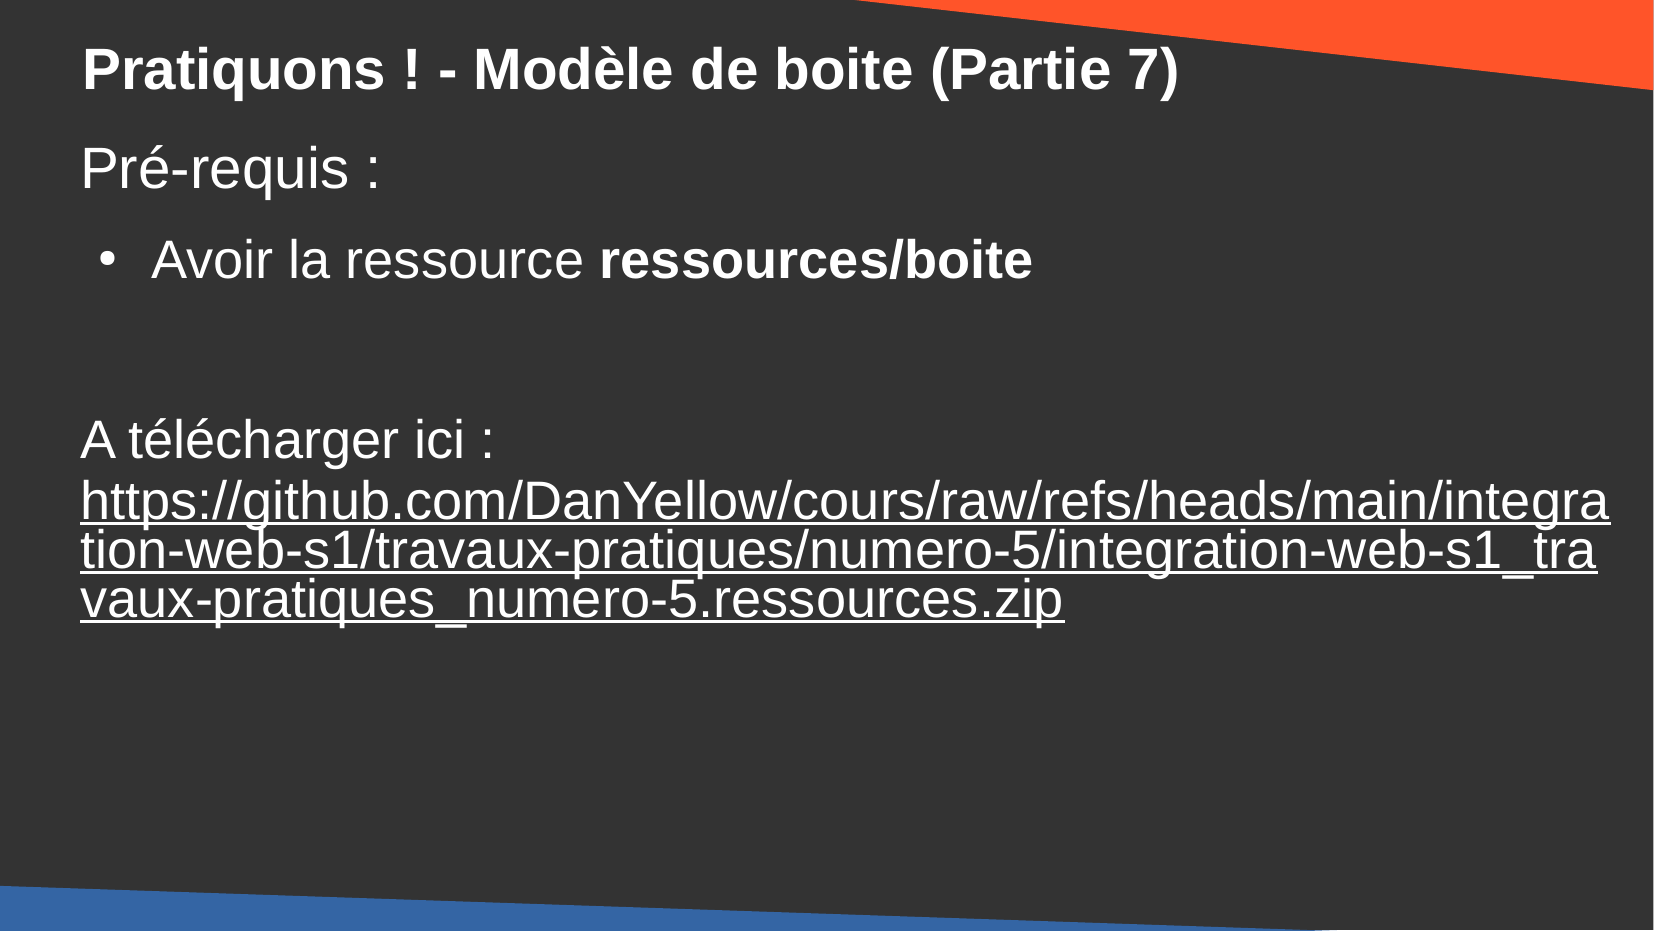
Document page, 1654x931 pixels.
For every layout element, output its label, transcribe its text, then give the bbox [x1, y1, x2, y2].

text_box [0, 885, 1337, 931]
text_box [854, 0, 1654, 91]
list Pré-requis : Avoir la ressource ressources/boite A télécharger ici : https://github.com/DanYellow/cours/raw/refs/heads/main/integration-web-s1/travaux-pratiques/numero-5/integration-web-s1_travaux-pratiques_numero-5.ressources.zip [80, 135, 1620, 697]
title Pratiquons ! - Modèle de boite (Partie 7) [82, 37, 1571, 114]
